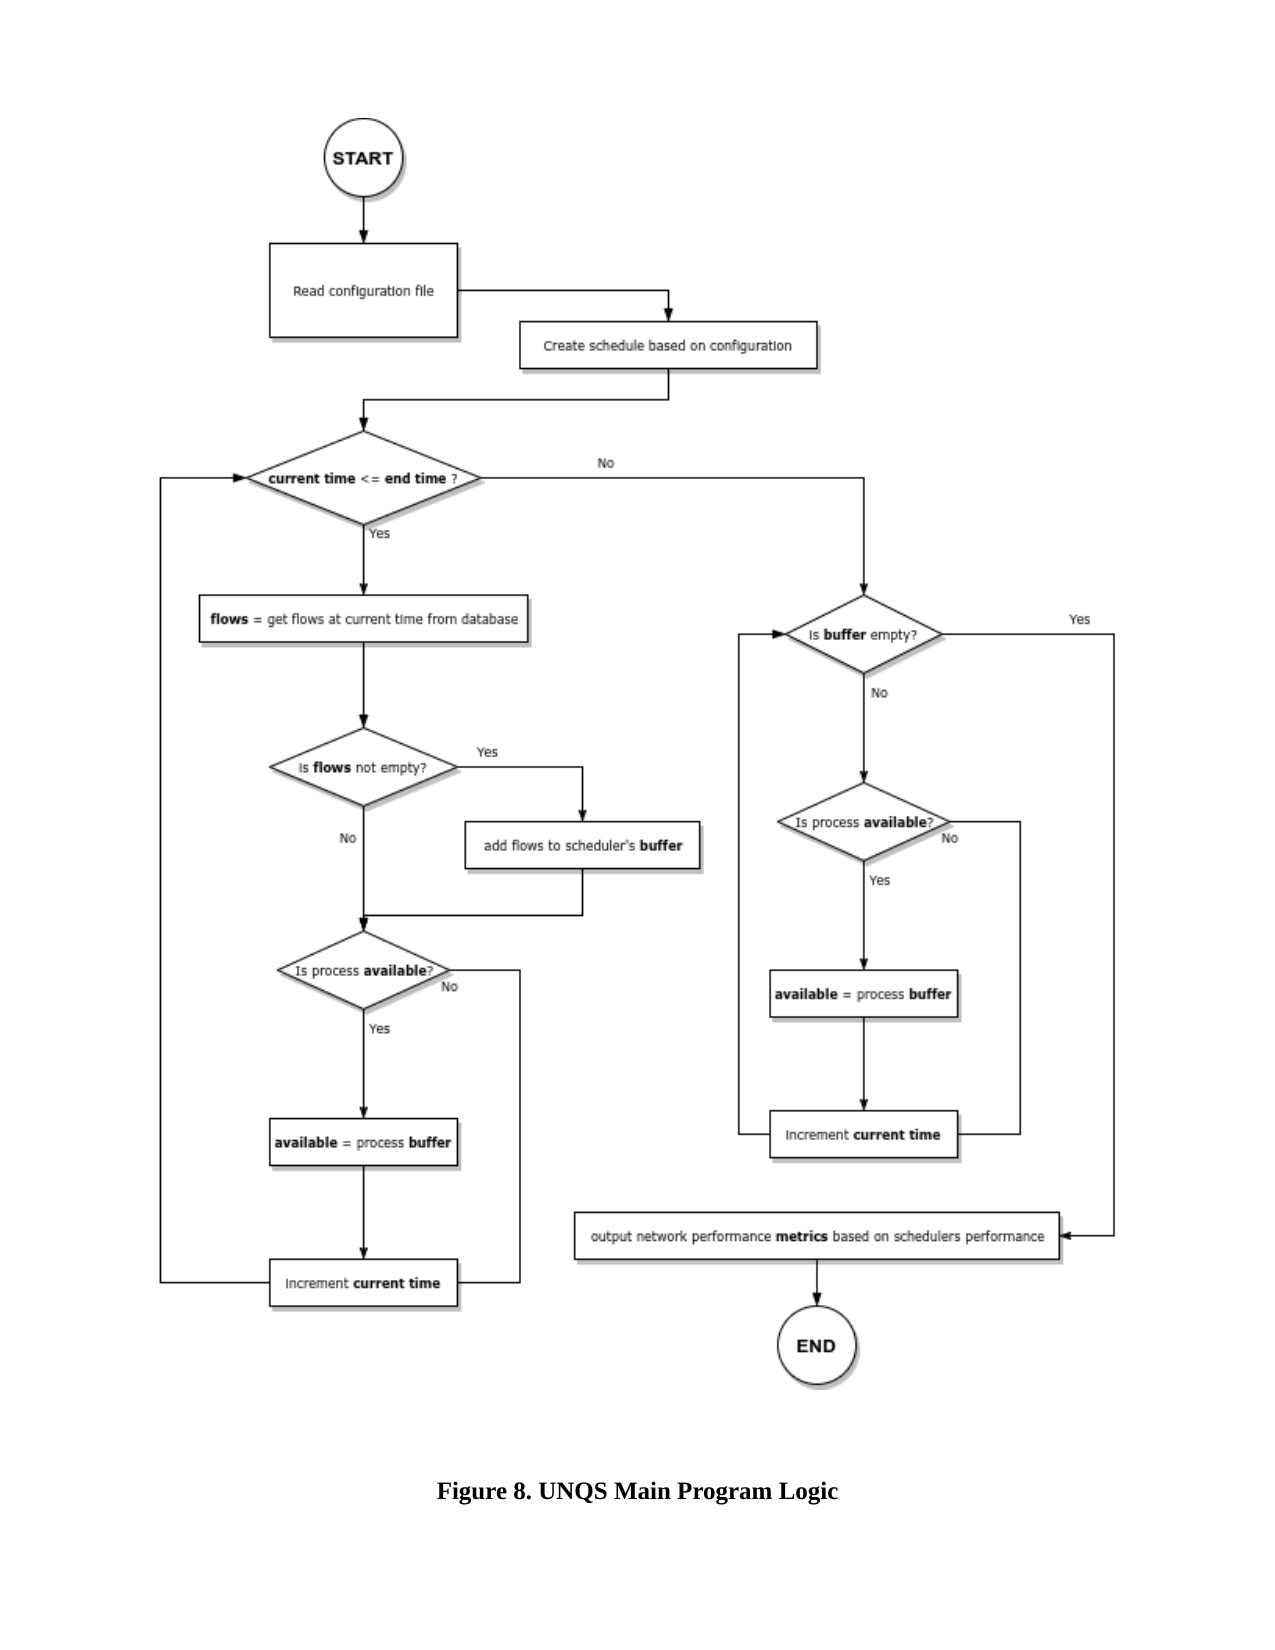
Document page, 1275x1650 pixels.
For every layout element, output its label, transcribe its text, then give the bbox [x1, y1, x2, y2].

picture [149, 118, 1126, 1390]
text Figure 8. UNQS Main Program Logic [118, 1476, 1157, 1505]
